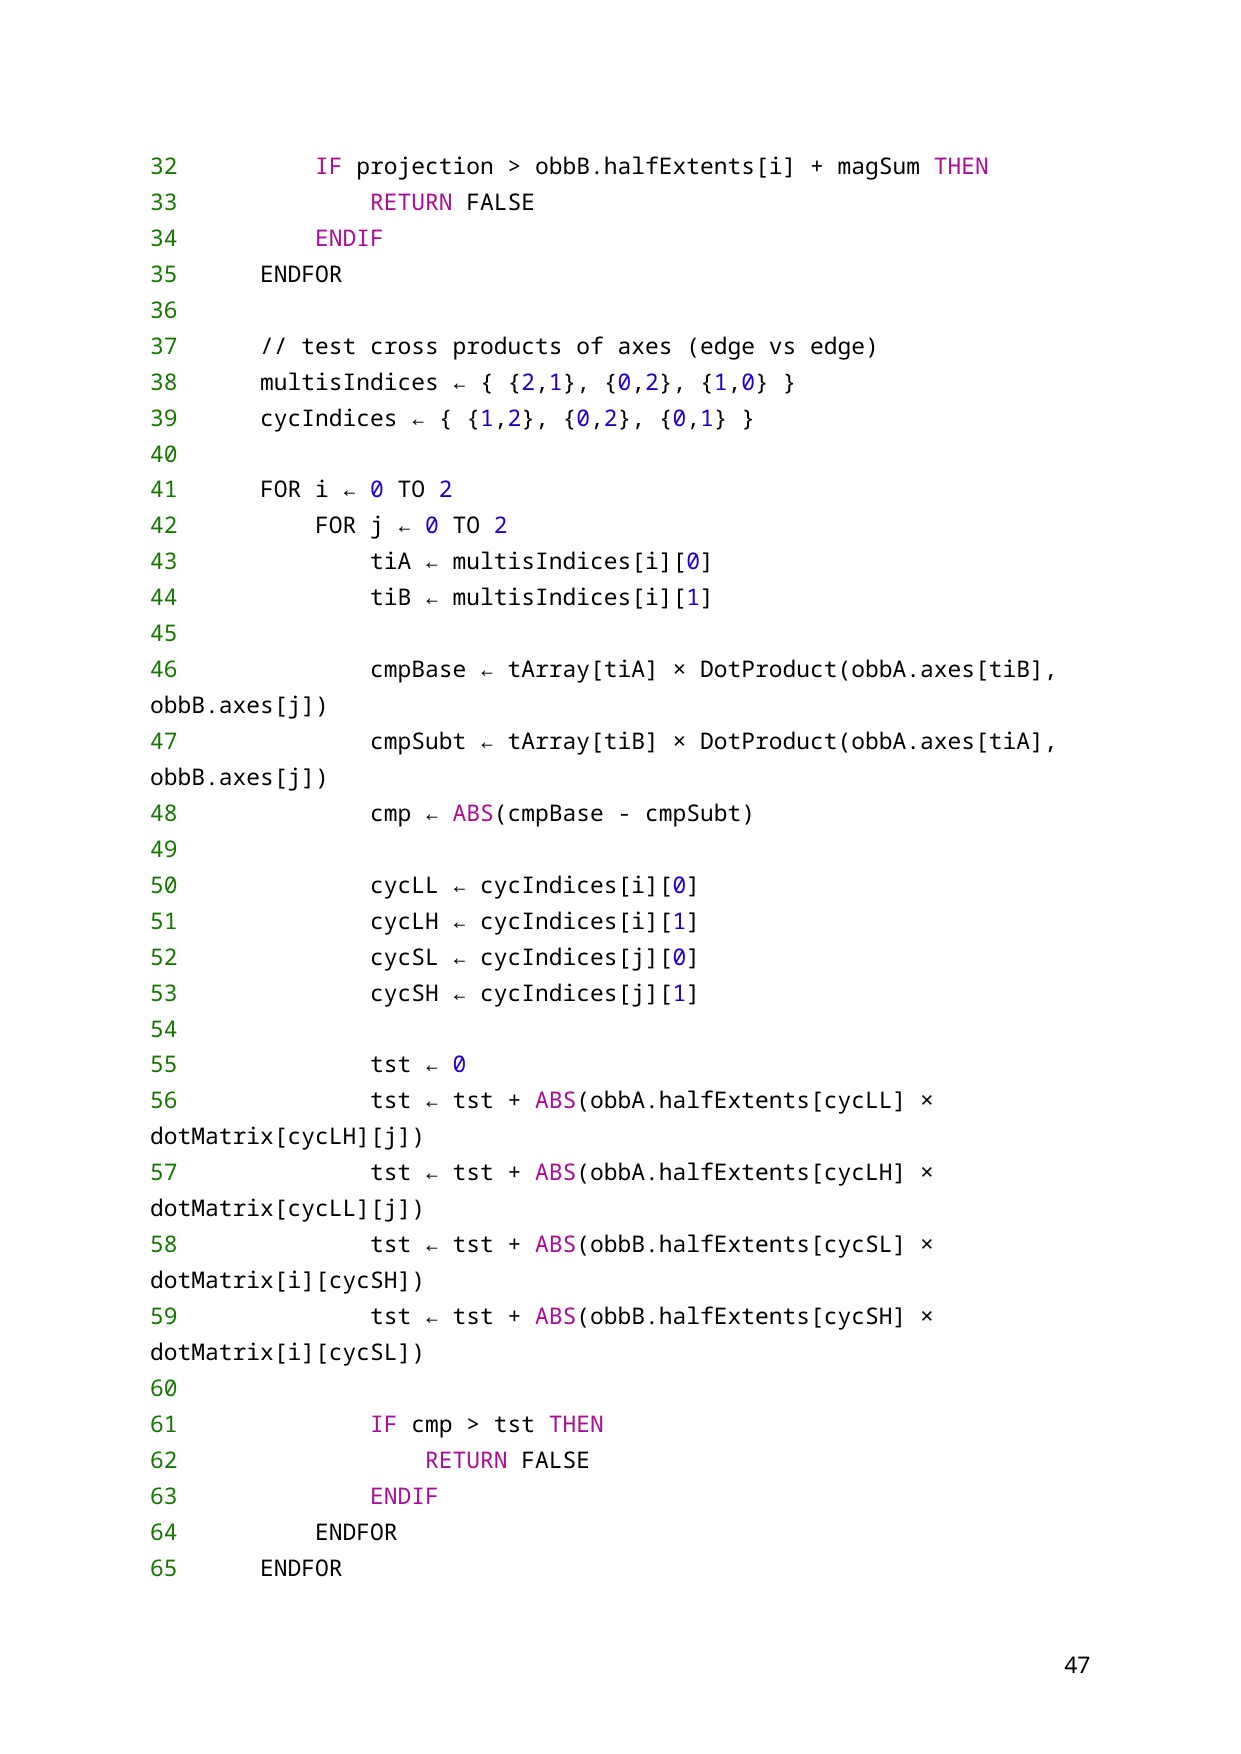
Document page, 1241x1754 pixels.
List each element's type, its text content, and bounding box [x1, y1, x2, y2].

text 53 cycSH ← cycIndices[j][1] [150, 977, 1090, 1008]
text 46 cmpBase ← tArray[tiA] × DotProduct(obbA.axes[tiB], obbB.axes[j]) [150, 653, 1090, 720]
text 33 RETURN FALSE [150, 186, 1090, 217]
text 45 [150, 617, 1090, 648]
text 43 tiA ← multisIndices[i][0] [150, 545, 1090, 577]
text 34 ENDIF [150, 222, 1090, 253]
text 42 FOR j ← 0 TO 2 [150, 509, 1090, 541]
text 32 IF projection > obbB.halfExtents[i] + magSum THEN [150, 150, 1090, 181]
text 63 ENDIF [150, 1480, 1090, 1511]
text 35 ENDFOR [150, 258, 1090, 289]
text 48 cmp ← ABS(cmpBase - cmpSubt) [150, 797, 1090, 828]
text 39 cycIndices ← { {1,2}, {0,2}, {0,1} } [150, 402, 1090, 433]
text 65 ENDFOR [150, 1552, 1090, 1583]
text 62 RETURN FALSE [150, 1444, 1090, 1475]
text 44 tiB ← multisIndices[i][1] [150, 581, 1090, 612]
text 52 cycSL ← cycIndices[j][0] [150, 941, 1090, 972]
text 57 tst ← tst + ABS(obbA.halfExtents[cycLH] × dotMatrix[cycLL][j]) [150, 1156, 1090, 1223]
text 58 tst ← tst + ABS(obbB.halfExtents[cycSL] × dotMatrix[i][cycSH]) [150, 1228, 1090, 1295]
text 54 [150, 1012, 1090, 1044]
text 61 IF cmp > tst THEN [150, 1408, 1090, 1439]
text 36 [150, 294, 1090, 325]
text 56 tst ← tst + ABS(obbA.halfExtents[cycLL] × dotMatrix[cycLH][j]) [150, 1084, 1090, 1152]
text 50 cycLL ← cycIndices[i][0] [150, 869, 1090, 900]
text 47 cmpSubt ← tArray[tiB] × DotProduct(obbA.axes[tiA], obbB.axes[j]) [150, 725, 1090, 792]
text 55 tst ← 0 [150, 1048, 1090, 1080]
text 49 [150, 833, 1090, 864]
text 41 FOR i ← 0 TO 2 [150, 473, 1090, 505]
text 64 ENDFOR [150, 1516, 1090, 1547]
text 37 // test cross products of axes (edge vs edge) [150, 330, 1090, 361]
text 60 [150, 1372, 1090, 1403]
text 40 [150, 437, 1090, 469]
text 51 cycLH ← cycIndices[i][1] [150, 905, 1090, 936]
text 59 tst ← tst + ABS(obbB.halfExtents[cycSH] × dotMatrix[i][cycSL]) [150, 1300, 1090, 1367]
text 38 multisIndices ← { {2,1}, {0,2}, {1,0} } [150, 366, 1090, 397]
